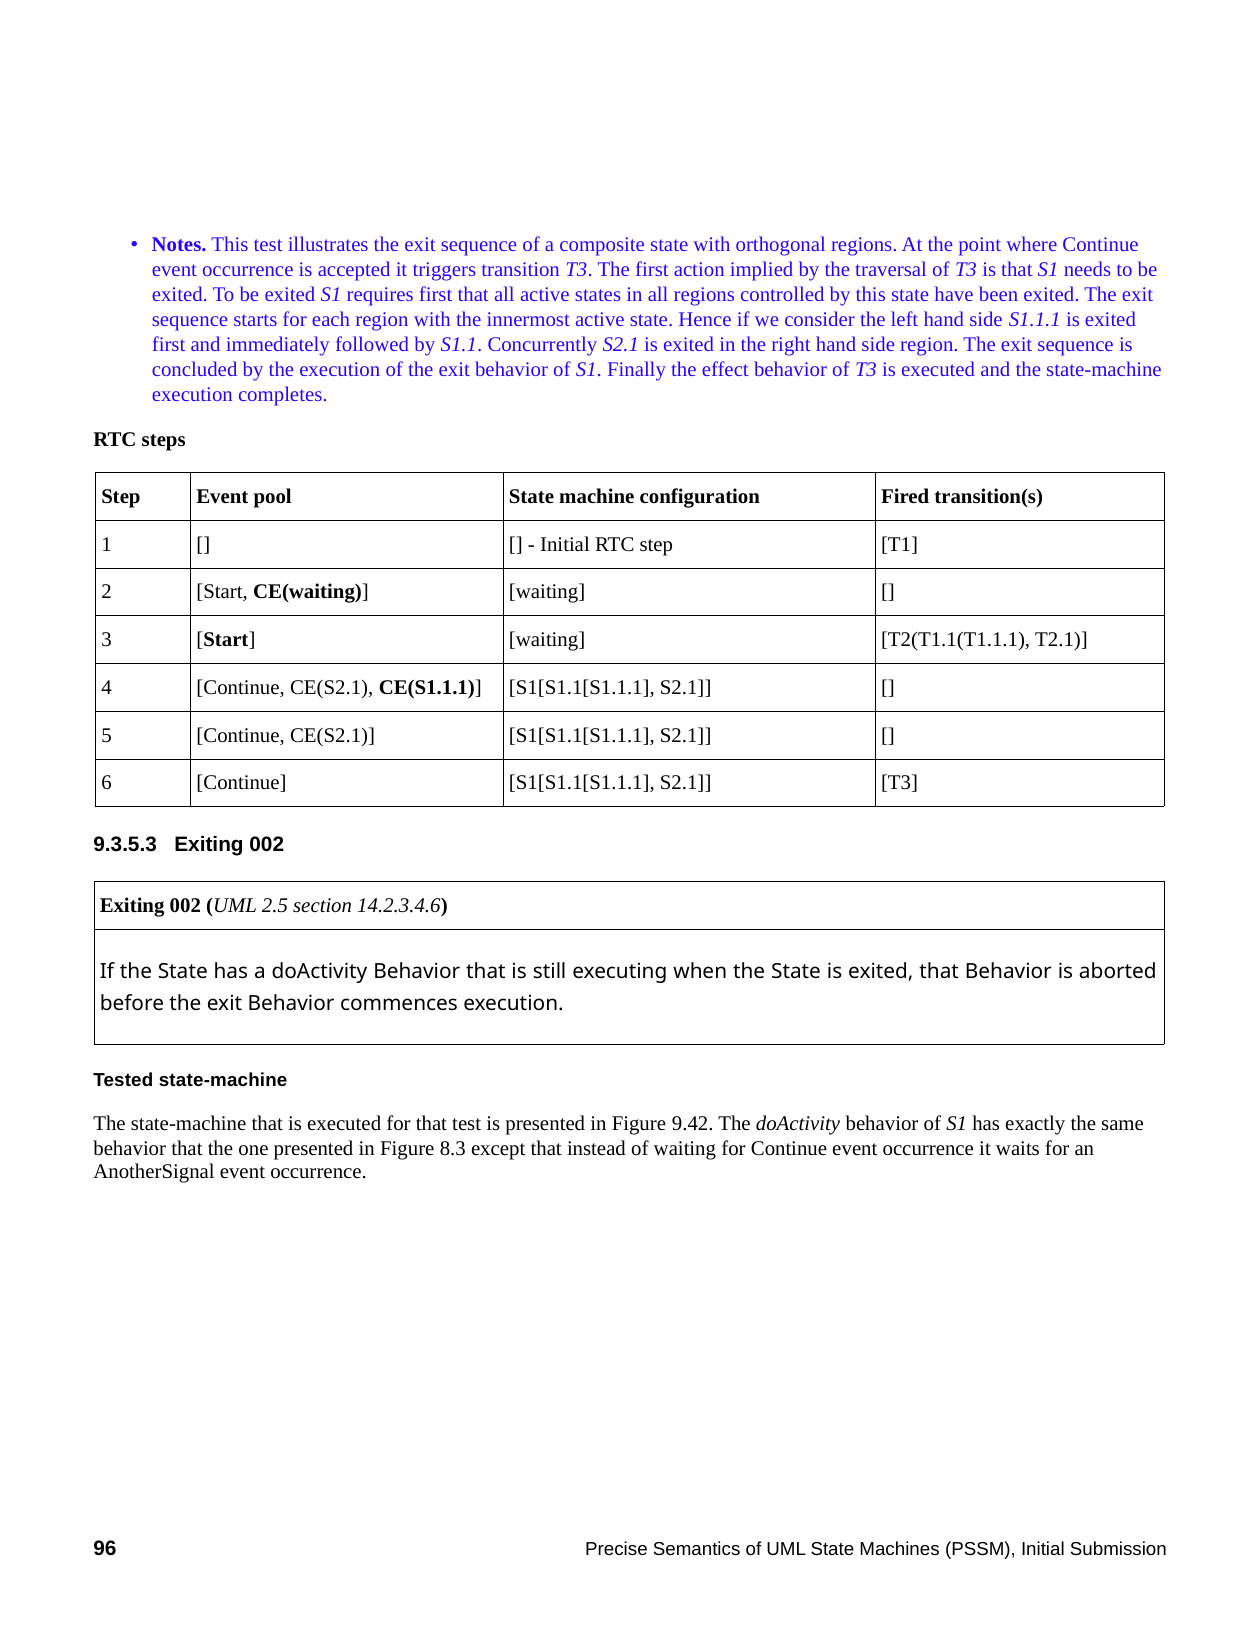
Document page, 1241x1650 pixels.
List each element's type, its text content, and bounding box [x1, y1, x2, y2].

table_cell [504, 521, 875, 568]
table_cell [96, 569, 190, 615]
table_cell [191, 664, 503, 711]
table_cell [876, 521, 1164, 568]
table_cell [96, 712, 190, 758]
table_cell [504, 569, 875, 615]
table_cell [504, 712, 875, 758]
subtitle Tested state-machine [93, 1069, 1164, 1090]
table_cell [876, 712, 1164, 758]
text RTC steps [93, 427, 1164, 451]
table_cell [876, 616, 1164, 663]
table_cell [96, 616, 190, 663]
table_cell [504, 664, 875, 711]
table_header [504, 473, 875, 520]
table_cell [191, 616, 503, 663]
table_header [191, 473, 503, 520]
table_cell [191, 712, 503, 758]
table_header [876, 473, 1164, 520]
table_cell [191, 569, 503, 615]
table_cell [96, 664, 190, 711]
table_header [96, 473, 190, 520]
table_cell [96, 760, 190, 806]
table_cell [96, 521, 190, 568]
table_cell [95, 930, 1164, 1044]
table_cell [504, 760, 875, 806]
table_cell [876, 760, 1164, 806]
subtitle Exiting 002 [93, 831, 1164, 856]
table_cell [876, 664, 1164, 711]
list Notes. This test illustrates the exit sequence of a composite state with orthogonal regions. At the point where Continue event occurrence is accepted it triggers transition T3. The first action implied by the traversal of T3 is that S1 needs to be exited. To be exited S1 requires first that all active states in all regions controlled by this state have been exited. The exit sequence starts for each region with the innermost active state. Hence if we consider the left hand side S1.1.1 is exited first and immediately followed by S1.1. Concurrently S2.1 is exited in the right hand side region. The exit sequence is concluded by the execution of the exit behavior of S1. Finally the effect behavior of T3 is executed and the state-machine execution completes. [131, 231, 1164, 406]
text The state-machine that is executed for that test is presented in Figure 9.42. The doActivity behavior of S1 has exactly the same behavior that the one presented in Figure 8.3 except that instead of waiting for Continue event occurrence it waits for an AnotherSignal event occurrence. [93, 1111, 1164, 1183]
table_cell [191, 760, 503, 806]
table_cell [876, 569, 1164, 615]
table_header [95, 882, 1164, 929]
table_cell [191, 521, 503, 568]
table_cell [504, 616, 875, 663]
